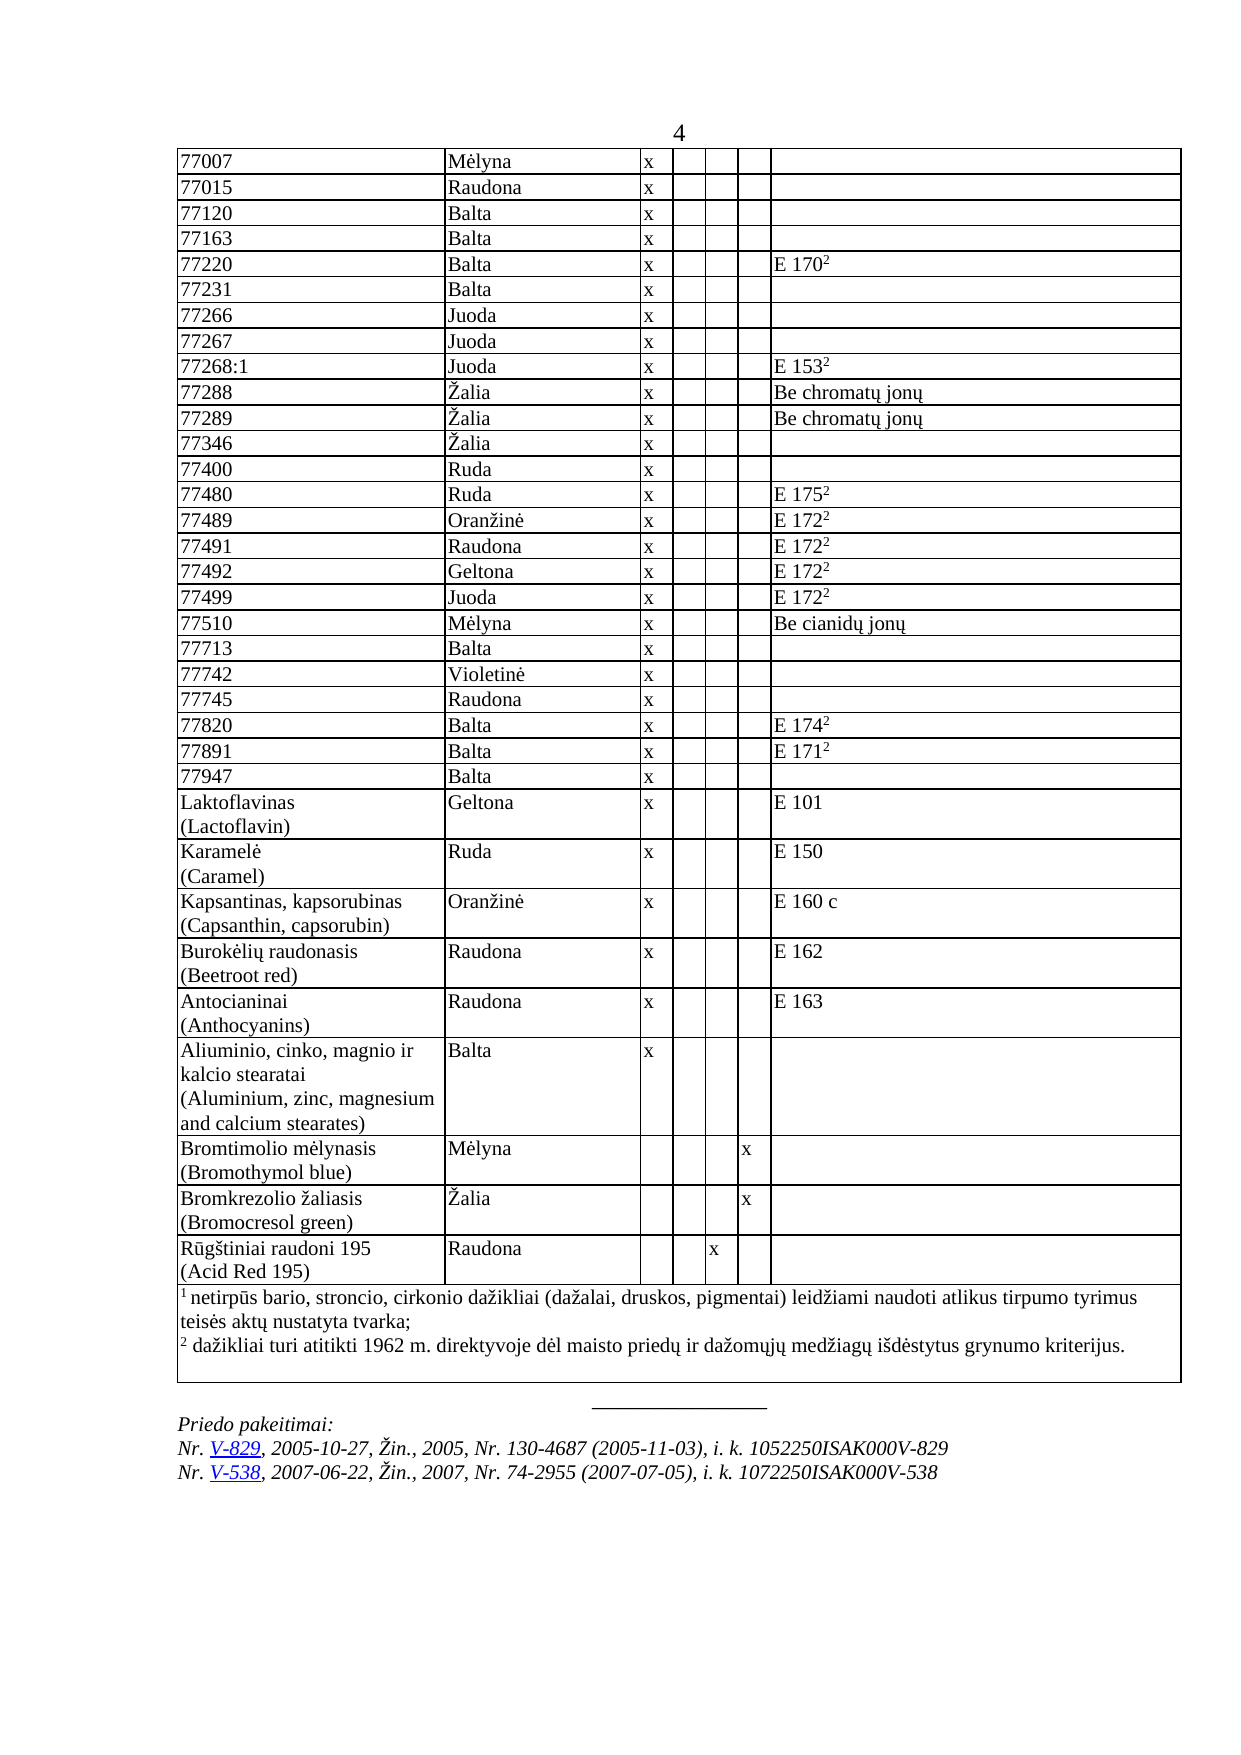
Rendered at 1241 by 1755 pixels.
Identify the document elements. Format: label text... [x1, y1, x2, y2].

table_cell E 1742 [772, 713, 1180, 737]
table_cell [641, 1186, 672, 1234]
table_cell Oranžinė [446, 508, 640, 532]
table_cell E 1712 [772, 739, 1180, 763]
table_cell E 1722 [772, 508, 1180, 532]
table_cell 77400 [178, 457, 444, 481]
table_cell E 1722 [772, 534, 1180, 558]
table_cell [772, 201, 1180, 224]
table_cell Raudona [446, 534, 640, 558]
table_cell [739, 662, 770, 686]
table_cell x [641, 482, 672, 506]
table_cell [739, 252, 770, 276]
table_cell 77492 [178, 559, 444, 583]
table_cell [772, 1136, 1180, 1184]
table_cell Žalia [446, 406, 640, 429]
table_cell Balta [446, 764, 640, 788]
table_cell [674, 939, 705, 987]
table_cell [706, 989, 737, 1037]
table_cell [739, 1236, 770, 1283]
table_cell Mėlyna [446, 149, 640, 173]
table_cell Mėlyna [446, 1136, 640, 1184]
table_cell x [641, 1038, 672, 1134]
table_cell 77007 [178, 149, 444, 173]
table_cell [706, 1186, 737, 1234]
table_cell Balta [446, 201, 640, 224]
table_cell [674, 457, 705, 481]
table_cell [706, 226, 737, 250]
table_cell [674, 252, 705, 276]
table_cell Balta [446, 713, 640, 737]
table_cell [641, 1136, 672, 1184]
table_cell x [641, 277, 672, 301]
table_cell [674, 175, 705, 199]
table_cell [739, 534, 770, 558]
table_cell Ruda [446, 482, 640, 506]
table_cell [674, 149, 705, 173]
table_cell [772, 329, 1180, 353]
table_cell x [641, 457, 672, 481]
table_cell [772, 662, 1180, 686]
table_cell [674, 1186, 705, 1234]
table_cell x [641, 431, 672, 455]
table_cell x [641, 303, 672, 327]
table_cell [739, 939, 770, 987]
table_cell [706, 482, 737, 506]
table_cell 77346 [178, 431, 444, 455]
table_cell [706, 201, 737, 224]
table_cell Juoda [446, 354, 640, 378]
table_cell [706, 585, 737, 609]
table_cell Žalia [446, 380, 640, 404]
table_cell Be chromatų jonų [772, 380, 1180, 404]
table_cell x [641, 662, 672, 686]
table_cell [739, 354, 770, 378]
table_cell [674, 226, 705, 250]
table_cell [674, 1236, 705, 1283]
table_cell [674, 790, 705, 838]
table_cell 1 netirpūs bario, stroncio, cirkonio dažikliai (dažalai, druskos, pigmentai) leidžiami naudoti atlikus tirpumo tyrimus teisės aktų nustatyta tvarka; 2 dažikliai turi atitikti 1962 m. direktyvoje dėl maisto priedų ir dažomųjų medžiagų išdėstytus grynumo kriterijus. [178, 1285, 1180, 1381]
table_cell [706, 277, 737, 301]
table_cell x [641, 149, 672, 173]
table_cell [706, 713, 737, 737]
table_cell x [641, 252, 672, 276]
table_cell [674, 431, 705, 455]
table_cell [739, 611, 770, 634]
table_cell x [641, 790, 672, 838]
table_cell x [641, 226, 672, 250]
table_cell Ruda [446, 457, 640, 481]
table_cell [739, 329, 770, 353]
table_cell 77266 [178, 303, 444, 327]
table_cell Antocianinai (Anthocyanins) [178, 989, 444, 1037]
table_cell E 1722 [772, 559, 1180, 583]
table_cell E 163 [772, 989, 1180, 1037]
table_cell x [641, 989, 672, 1037]
table_cell Žalia [446, 1186, 640, 1234]
table_cell [706, 252, 737, 276]
table_cell [674, 989, 705, 1037]
table_cell [739, 303, 770, 327]
table_cell Raudona [446, 175, 640, 199]
table_cell E 1752 [772, 482, 1180, 506]
table_cell [674, 559, 705, 583]
table_cell [706, 840, 737, 888]
table_cell [739, 739, 770, 763]
table_cell Juoda [446, 585, 640, 609]
table_cell E 1722 [772, 585, 1180, 609]
table_cell x [641, 329, 672, 353]
table_cell [739, 482, 770, 506]
table_cell [739, 989, 770, 1037]
table_cell [674, 329, 705, 353]
table_cell Be cianidų jonų [772, 611, 1180, 634]
table_cell [674, 534, 705, 558]
table_cell [674, 713, 705, 737]
table_cell [772, 636, 1180, 660]
table_cell [674, 636, 705, 660]
table_cell [772, 175, 1180, 199]
table_cell E 1532 [772, 354, 1180, 378]
table_cell Karamelė (Caramel) [178, 840, 444, 888]
table_cell [739, 380, 770, 404]
table_cell [706, 764, 737, 788]
table_cell [706, 329, 737, 353]
table_cell [674, 482, 705, 506]
table_cell x [641, 889, 672, 937]
table_cell [739, 840, 770, 888]
table_cell 77015 [178, 175, 444, 199]
table_cell [739, 687, 770, 711]
table_cell x [641, 559, 672, 583]
table_cell Balta [446, 1038, 640, 1134]
table_cell [706, 1038, 737, 1134]
table_cell x [641, 406, 672, 429]
table_cell [706, 534, 737, 558]
table_cell 77288 [178, 380, 444, 404]
table_cell [739, 431, 770, 455]
table_cell [772, 303, 1180, 327]
table_cell 77220 [178, 252, 444, 276]
table_cell Laktoflavinas (Lactoflavin) [178, 790, 444, 838]
table_cell E 101 [772, 790, 1180, 838]
table_cell Violetinė [446, 662, 640, 686]
table_cell [674, 354, 705, 378]
table_cell 77268:1 [178, 354, 444, 378]
table_cell Bromkrezolio žaliasis (Bromocresol green) [178, 1186, 444, 1234]
table_cell [641, 1236, 672, 1283]
table_cell [706, 790, 737, 838]
table_cell [739, 889, 770, 937]
table_cell Be chromatų jonų [772, 406, 1180, 429]
table_cell E 160 c [772, 889, 1180, 937]
table_cell [706, 559, 737, 583]
table_cell Juoda [446, 329, 640, 353]
table_cell [674, 662, 705, 686]
table_cell [674, 1136, 705, 1184]
table_cell [706, 687, 737, 711]
table_cell [706, 457, 737, 481]
table_cell [706, 889, 737, 937]
table_cell Balta [446, 636, 640, 660]
table_cell x [706, 1236, 737, 1283]
table_cell [674, 406, 705, 429]
table_cell Balta [446, 277, 640, 301]
table_cell x [641, 636, 672, 660]
table_cell x [641, 508, 672, 532]
table_cell [706, 611, 737, 634]
table_cell x [739, 1136, 770, 1184]
table_cell [739, 559, 770, 583]
text Nr. V-829, 2005-10-27, Žin., 2005, Nr. 130-4687 (2005-11-03), i. k. 1052250ISAK000V-829 [177, 1436, 1181, 1460]
table_cell [674, 277, 705, 301]
table_cell [706, 380, 737, 404]
table_cell 77120 [178, 201, 444, 224]
table_cell 77499 [178, 585, 444, 609]
table_cell x [641, 739, 672, 763]
table_cell Geltona [446, 790, 640, 838]
table_cell Burokėlių raudonasis (Beetroot red) [178, 939, 444, 987]
table_cell Ruda [446, 840, 640, 888]
table_cell x [641, 534, 672, 558]
table_cell Balta [446, 226, 640, 250]
table_cell 77231 [178, 277, 444, 301]
table_cell 77267 [178, 329, 444, 353]
table_cell [674, 687, 705, 711]
table_cell [739, 713, 770, 737]
table_cell Raudona [446, 939, 640, 987]
table_cell E 150 [772, 840, 1180, 888]
table_cell [706, 431, 737, 455]
table_cell [706, 354, 737, 378]
table_cell [706, 406, 737, 429]
table_cell [739, 508, 770, 532]
table_cell 77289 [178, 406, 444, 429]
table_cell Balta [446, 252, 640, 276]
table_cell [739, 1038, 770, 1134]
table_cell Raudona [446, 687, 640, 711]
table_cell [739, 636, 770, 660]
table_cell 77947 [178, 764, 444, 788]
table_cell x [641, 764, 672, 788]
table_cell 77820 [178, 713, 444, 737]
table_cell 77891 [178, 739, 444, 763]
table_cell x [641, 713, 672, 737]
table_cell Raudona [446, 1236, 640, 1283]
table_cell E 1702 [772, 252, 1180, 276]
table_cell 77745 [178, 687, 444, 711]
table_cell [739, 201, 770, 224]
table_cell [772, 687, 1180, 711]
text Nr. V-538, 2007-06-22, Žin., 2007, Nr. 74-2955 (2007-07-05), i. k. 1072250ISAK000V-538 [177, 1460, 1181, 1484]
table_cell [772, 277, 1180, 301]
table_cell [706, 149, 737, 173]
table_cell Oranžinė [446, 889, 640, 937]
table_cell Žalia [446, 431, 640, 455]
table_cell [772, 1236, 1180, 1283]
table_cell [772, 431, 1180, 455]
table_cell [772, 1038, 1180, 1134]
table_cell [772, 457, 1180, 481]
table_cell [674, 201, 705, 224]
table_cell [706, 303, 737, 327]
table_cell [739, 277, 770, 301]
table_cell 77510 [178, 611, 444, 634]
table_cell [706, 508, 737, 532]
table_cell 77713 [178, 636, 444, 660]
table_cell [674, 889, 705, 937]
table_cell x [641, 611, 672, 634]
table_cell x [641, 687, 672, 711]
table_cell Rūgštiniai raudoni 195 (Acid Red 195) [178, 1236, 444, 1283]
table_cell [739, 406, 770, 429]
table_cell [674, 303, 705, 327]
table_cell [674, 508, 705, 532]
table_cell [739, 585, 770, 609]
table_cell x [641, 840, 672, 888]
table_cell Mėlyna [446, 611, 640, 634]
table_cell [739, 790, 770, 838]
table_cell [674, 611, 705, 634]
table_cell [772, 1186, 1180, 1234]
table_cell 77742 [178, 662, 444, 686]
table_cell x [739, 1186, 770, 1234]
table_cell x [641, 175, 672, 199]
table_cell [772, 149, 1180, 173]
table_cell 77480 [178, 482, 444, 506]
table_cell [772, 226, 1180, 250]
table_cell [674, 380, 705, 404]
table_cell Raudona [446, 989, 640, 1037]
table_cell x [641, 380, 672, 404]
table_cell [706, 939, 737, 987]
text Priedo pakeitimai: [177, 1412, 1181, 1436]
table_cell x [641, 201, 672, 224]
table_cell [706, 662, 737, 686]
table_cell 77489 [178, 508, 444, 532]
table_cell x [641, 354, 672, 378]
table_cell [674, 585, 705, 609]
table_cell [739, 764, 770, 788]
table_cell x [641, 939, 672, 987]
table_cell Geltona [446, 559, 640, 583]
table_cell [706, 1136, 737, 1184]
table_cell 77163 [178, 226, 444, 250]
table_cell [706, 739, 737, 763]
text ______________ [177, 1383, 1181, 1412]
table_cell [674, 739, 705, 763]
table_cell [739, 149, 770, 173]
table_cell Juoda [446, 303, 640, 327]
table_cell 77491 [178, 534, 444, 558]
table_cell [739, 175, 770, 199]
table_cell Bromtimolio mėlynasis (Bromothymol blue) [178, 1136, 444, 1184]
table_cell [739, 226, 770, 250]
table_cell Balta [446, 739, 640, 763]
table_cell [674, 840, 705, 888]
table_cell [739, 457, 770, 481]
table_cell [674, 764, 705, 788]
table_cell x [641, 585, 672, 609]
table_cell Kapsantinas, kapsorubinas (Capsanthin, capsorubin) [178, 889, 444, 937]
table_cell [772, 764, 1180, 788]
table_cell Aliuminio, cinko, magnio ir kalcio stearatai (Aluminium, zinc, magnesium and calcium stearates) [178, 1038, 444, 1134]
table_cell [706, 175, 737, 199]
table_cell [674, 1038, 705, 1134]
table_cell E 162 [772, 939, 1180, 987]
table_cell [706, 636, 737, 660]
